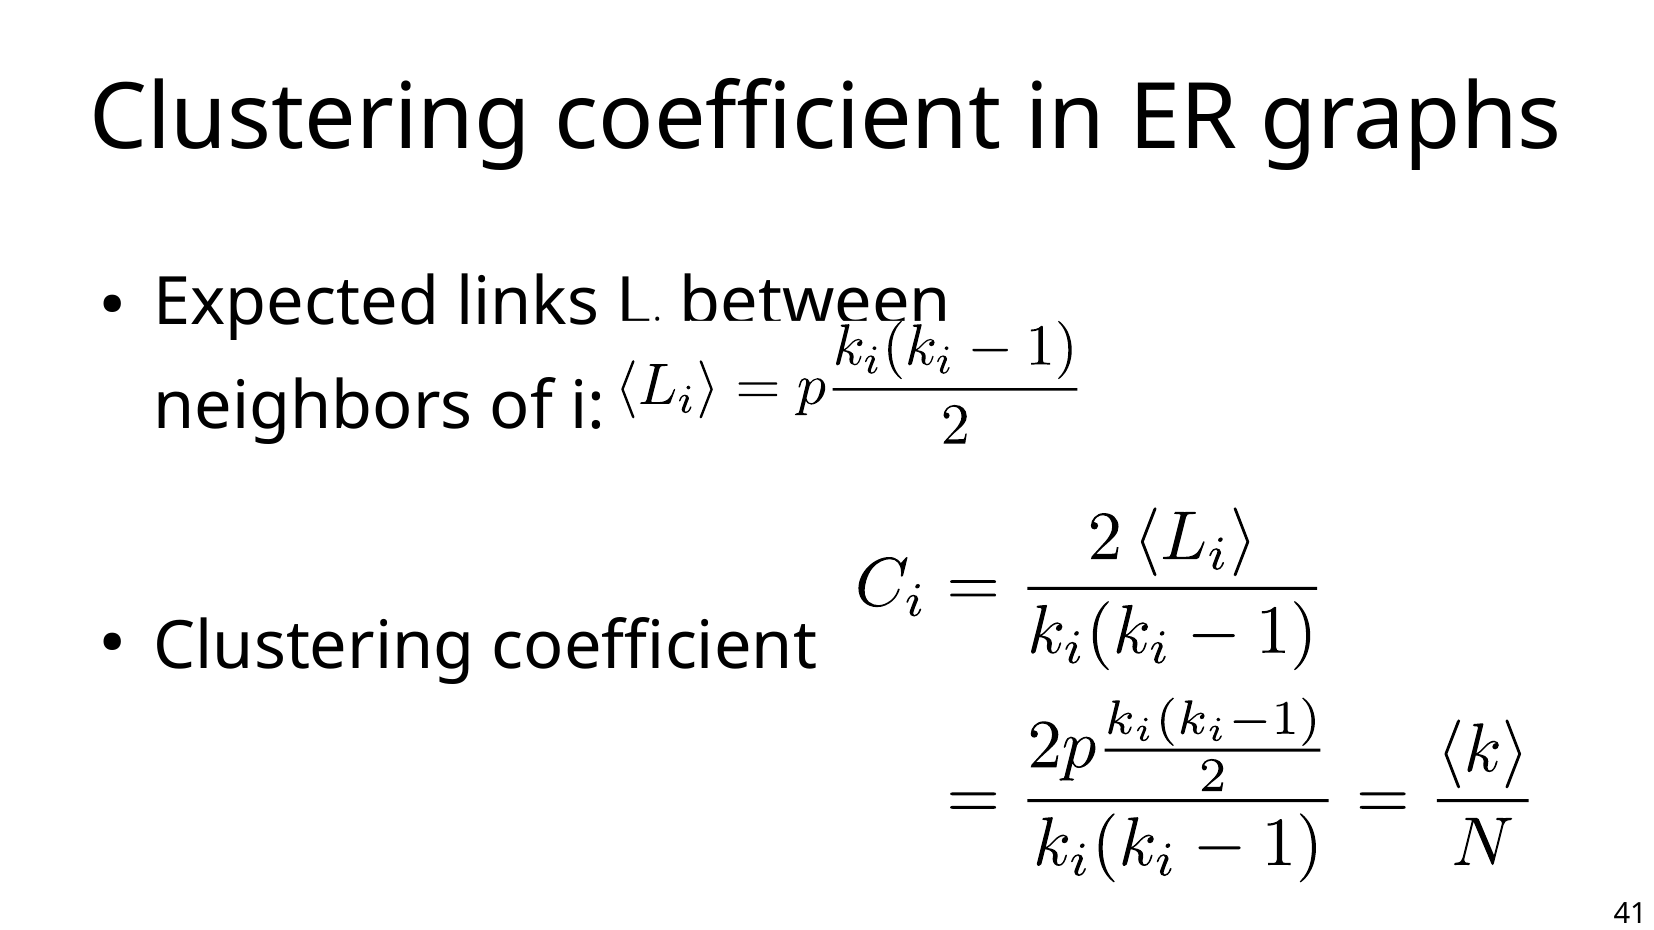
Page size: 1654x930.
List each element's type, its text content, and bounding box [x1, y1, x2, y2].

text_box [615, 320, 1078, 444]
text_box [855, 507, 1529, 883]
list Expected links Li between neighbors of i: Clustering coefficient [82, 252, 1571, 793]
title Clustering coefficient in ER graphs [0, 1, 1653, 226]
